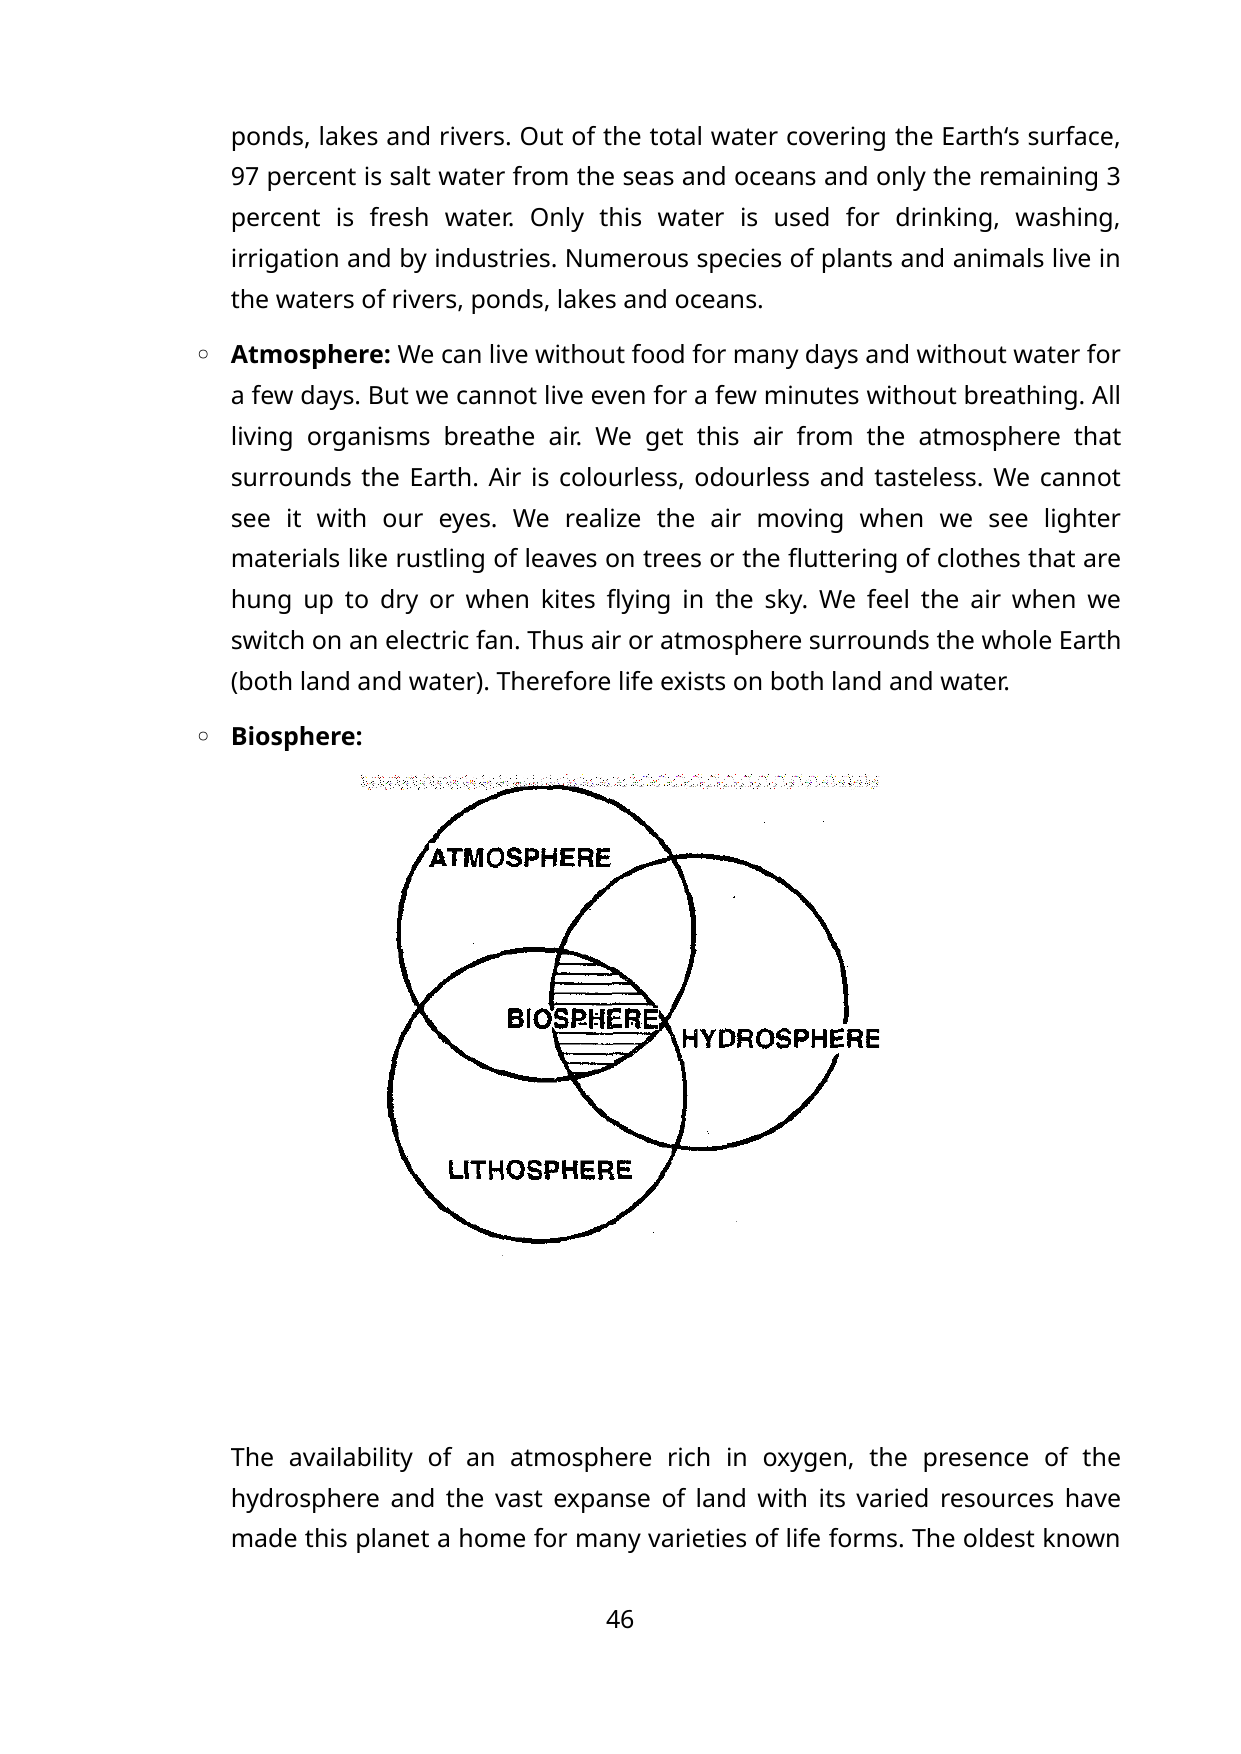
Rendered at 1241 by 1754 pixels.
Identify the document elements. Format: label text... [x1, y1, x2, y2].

list Atmosphere: We can live without food for many days and without water for a few days. But we cannot live even for a few minutes without breathing. All living organisms breathe air. We get this air from the atmosphere that surrounds the Earth. Air is colourless, odourless and tasteless. We cannot see it with our eyes. We realize the air moving when we see lighter materials like rustling of leaves on trees or the fluttering of clothes that are hung up to dry or when kites flying in the sky. We feel the air when we switch on an electric fan. Thus air or atmosphere surrounds the whole Earth (both land and water). Therefore life exists on both land and water. [193, 337, 1122, 698]
list The availability of an atmosphere rich in oxygen, the presence of the hydrosphere and the vast expanse of land with its varied resources have made this planet a home for many varieties of life forms. The oldest known [193, 1439, 1122, 1555]
list Biosphere: [193, 719, 1122, 753]
picture [361, 774, 880, 1263]
list ponds, lakes and rivers. Out of the total water covering the Earth‘s surface, 97 percent is salt water from the seas and oceans and only the remaining 3 percent is fresh water. Only this water is used for drinking, washing, irrigation and by industries. Numerous species of plants and animals live in the waters of rivers, ponds, lakes and oceans. [193, 118, 1122, 316]
